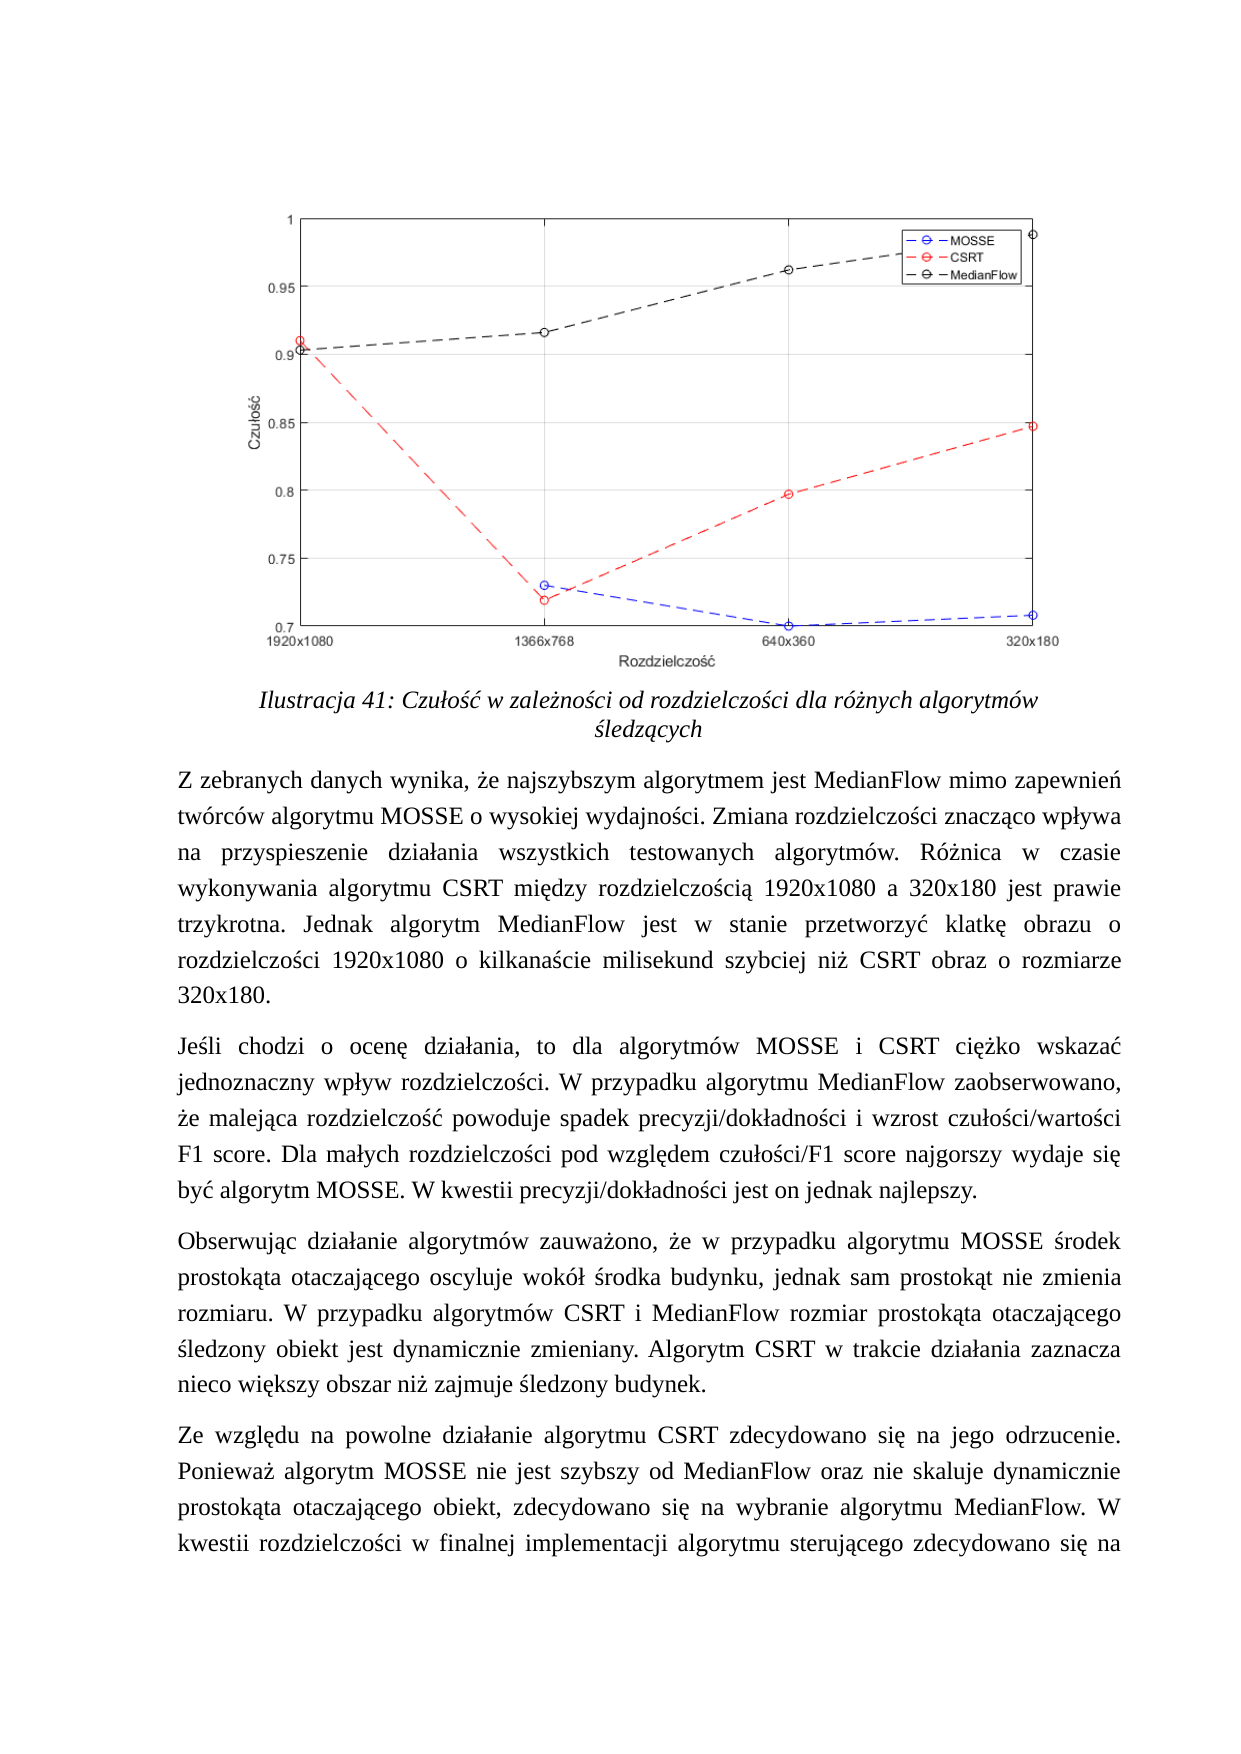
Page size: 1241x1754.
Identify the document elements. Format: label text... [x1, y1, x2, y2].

text Obserwując działanie algorytmów zauważono, że w przypadku algorytmu MOSSE środek prostokąta otaczającego oscyluje wokół środka budynku, jednak sam prostokąt nie zmienia rozmiaru. W przypadku algorytmów CSRT i MedianFlow rozmiar prostokąta otaczającego śledzony obiekt jest dynamicznie zmieniany. Algorytm CSRT w trakcie działania zaznacza nieco większy obszar niż zajmuje śledzony budynek. [177, 1226, 1122, 1398]
text Ilustracja 41: Czułość w zależności od rozdzielczości dla różnych algorytmów śledzących [222, 681, 1077, 743]
picture [222, 181, 1078, 681]
text Ze względu na powolne działanie algorytmu CSRT zdecydowano się na jego odrzucenie. Ponieważ algorytm MOSSE nie jest szybszy od MedianFlow oraz nie skaluje dynamicznie prostokąta otaczającego obiekt, zdecydowano się na wybranie algorytmu MedianFlow. W kwestii rozdzielczości w finalnej implementacji algorytmu sterującego zdecydowano się na [177, 1420, 1122, 1557]
text Jeśli chodzi o ocenę działania, to dla algorytmów MOSSE i CSRT ciężko wskazać jednoznaczny wpływ rozdzielczości. W przypadku algorytmu MedianFlow zaobserwowano, że malejąca rozdzielczość powoduje spadek precyzji/dokładności i wzrost czułości/wartości F1 score. Dla małych rozdzielczości pod względem czułości/F1 score najgorszy wydaje się być algorytm MOSSE. W kwestii precyzji/dokładności jest on jednak najlepszy. [177, 1031, 1122, 1204]
text Z zebranych danych wynika, że najszybszym algorytmem jest MedianFlow mimo zapewnień twórców algorytmu MOSSE o wysokiej wydajności. Zmiana rozdzielczości znacząco wpływa na przyspieszenie działania wszystkich testowanych algorytmów. Różnica w czasie wykonywania algorytmu CSRT między rozdzielczością 1920x1080 a 320x180 jest prawie trzykrotna. Jednak algorytm MedianFlow jest w stanie przetworzyć klatkę obrazu o rozdzielczości 1920x1080 o kilkanaście milisekund szybciej niż CSRT obraz o rozmiarze 320x180. [177, 765, 1122, 1009]
